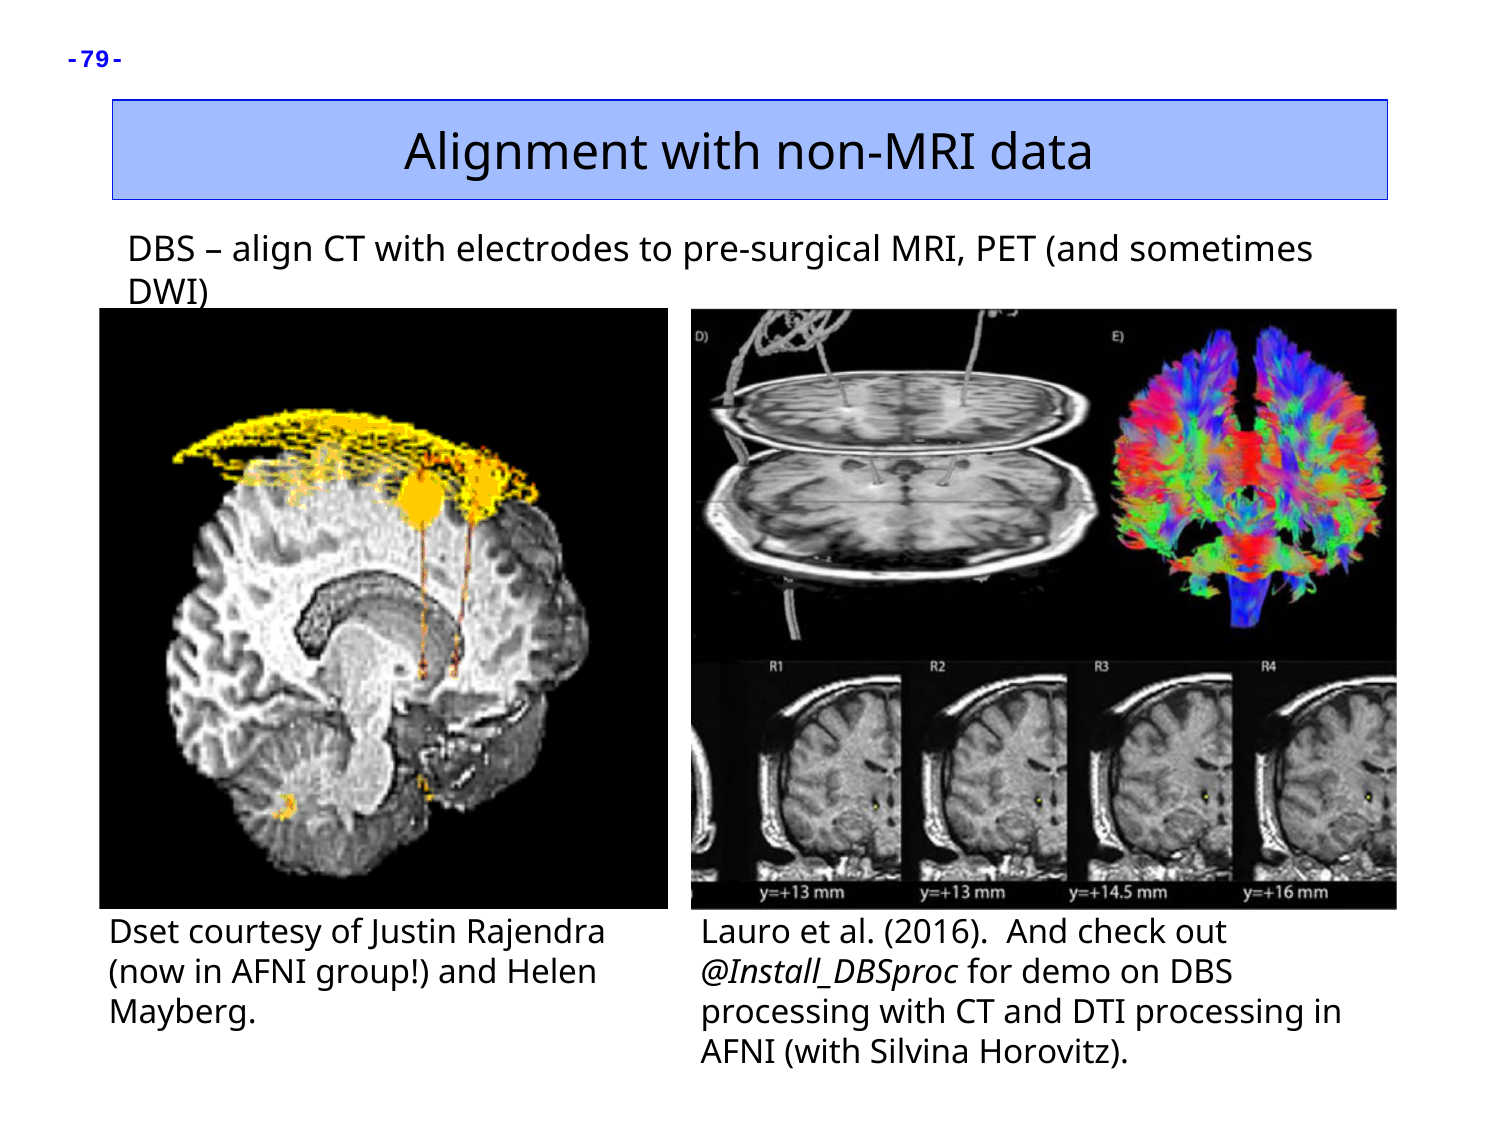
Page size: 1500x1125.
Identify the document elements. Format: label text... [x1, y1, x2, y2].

text_box Alignment with non-MRI data [112, 99, 1388, 200]
text_box DBS – align CT with electrodes to pre-surgical MRI, PET (and sometimes DWI) [112, 218, 1387, 290]
picture [691, 307, 1397, 902]
text_box Dset courtesy of Justin Rajendra (now in AFNI group!) and Helen Mayberg. [93, 902, 667, 1061]
picture [99, 308, 668, 909]
text_box Lauro et al. (2016). And check out @Install_DBSproc for demo on DBS processing with CT and DTI processing in AFNI (with Silvina Horovitz). [685, 902, 1414, 1080]
